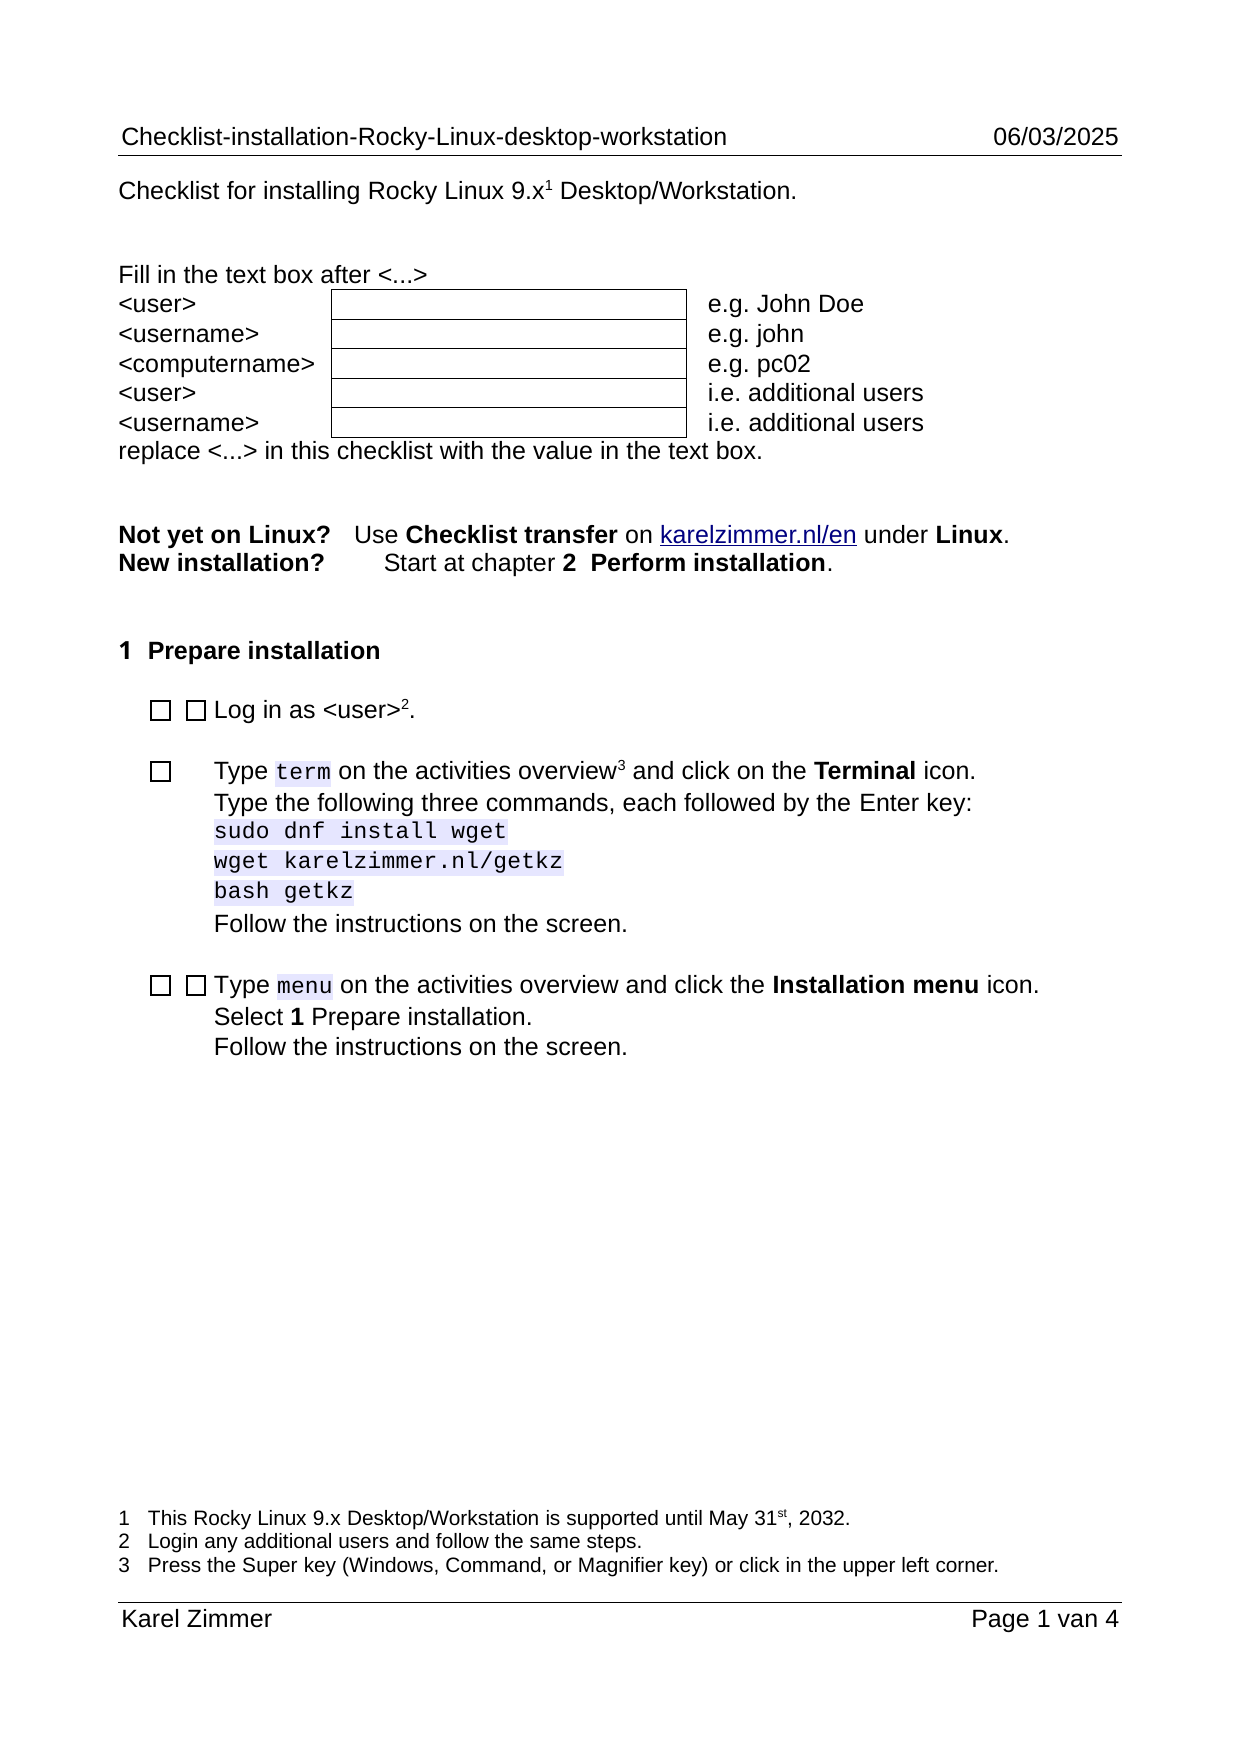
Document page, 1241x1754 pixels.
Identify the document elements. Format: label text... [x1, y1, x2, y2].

table_cell Type term on the activities overview and click on the Terminal icon. [213, 756, 1122, 788]
table_header Log in as <user>. [213, 695, 1122, 726]
table_cell [177, 788, 213, 818]
table_cell [142, 879, 177, 909]
table_cell [213, 726, 1122, 756]
table_header [142, 695, 177, 726]
table_cell [118, 818, 142, 848]
table_cell Select 1 Prepare installation. [213, 1001, 1122, 1032]
table_cell Follow the instructions on the screen. [213, 1032, 1122, 1062]
text replace <...> in this checklist with the value in the text box. [118, 437, 1122, 465]
table_cell [177, 970, 213, 1001]
table_cell [142, 1032, 177, 1062]
list Prepare installation [118, 633, 1122, 667]
table_cell wget karelzimmer.nl/getkz [213, 848, 1122, 879]
table_cell Follow the instructions on the screen. [213, 909, 1122, 939]
text Not yet on Linux? Use Checklist transfer on karelzimmer.nl/en under Linux. [118, 521, 1122, 549]
table_header [177, 695, 213, 726]
text i.e. additional users [687, 407, 1122, 437]
table_cell [177, 726, 213, 756]
table_cell [118, 1032, 142, 1062]
table_cell bash getkz [213, 879, 1122, 909]
table_cell [142, 788, 177, 818]
table_cell [177, 1001, 213, 1032]
table_cell [118, 848, 142, 879]
table_cell [213, 939, 1122, 969]
table_cell [118, 879, 142, 909]
table_cell [142, 726, 177, 756]
table_cell [177, 909, 213, 939]
table_cell [142, 970, 177, 1001]
text Checklist for installing Rocky Linux 9.x Desktop/Workstation. [118, 177, 1122, 205]
table_cell [118, 788, 142, 818]
table_cell [142, 909, 177, 939]
text i.e. additional users [687, 378, 1122, 407]
text New installation? Start at chapter 2 Perform installation. [118, 549, 1122, 577]
table_cell [118, 970, 142, 1001]
table_cell [142, 1001, 177, 1032]
table_cell [118, 726, 142, 756]
table_cell [142, 756, 177, 788]
table_cell [118, 1001, 142, 1032]
table_cell Type the following three commands, each followed by the Enter key: [213, 788, 1122, 818]
text This Rocky Linux 9.x Desktop/Workstation is supported until May 31st, 2032. [118, 1506, 1122, 1530]
table_header [118, 695, 142, 726]
table_cell [177, 848, 213, 879]
table_cell [177, 939, 213, 969]
table_cell Type menu on the activities overview and click the Installation menu icon. [213, 970, 1122, 1001]
table_cell [142, 848, 177, 879]
text <username> [118, 319, 331, 348]
text e.g. John Doe [687, 289, 1122, 319]
text e.g. john [687, 319, 1122, 348]
text e.g. pc02 [687, 348, 1122, 378]
text Fill in the text box after <...> [118, 261, 1122, 289]
table_cell [118, 939, 142, 969]
table_cell [142, 818, 177, 848]
table_cell [118, 909, 142, 939]
table_cell sudo dnf install wget [213, 818, 1122, 848]
table_cell [118, 756, 142, 788]
table_cell [177, 756, 213, 788]
text <user> [118, 378, 331, 407]
text <user> [118, 289, 331, 319]
table_cell [177, 1032, 213, 1062]
text <computername> [118, 348, 331, 378]
table_cell [177, 818, 213, 848]
text <username> [118, 407, 331, 437]
table_cell [142, 939, 177, 969]
table_cell [177, 879, 213, 909]
